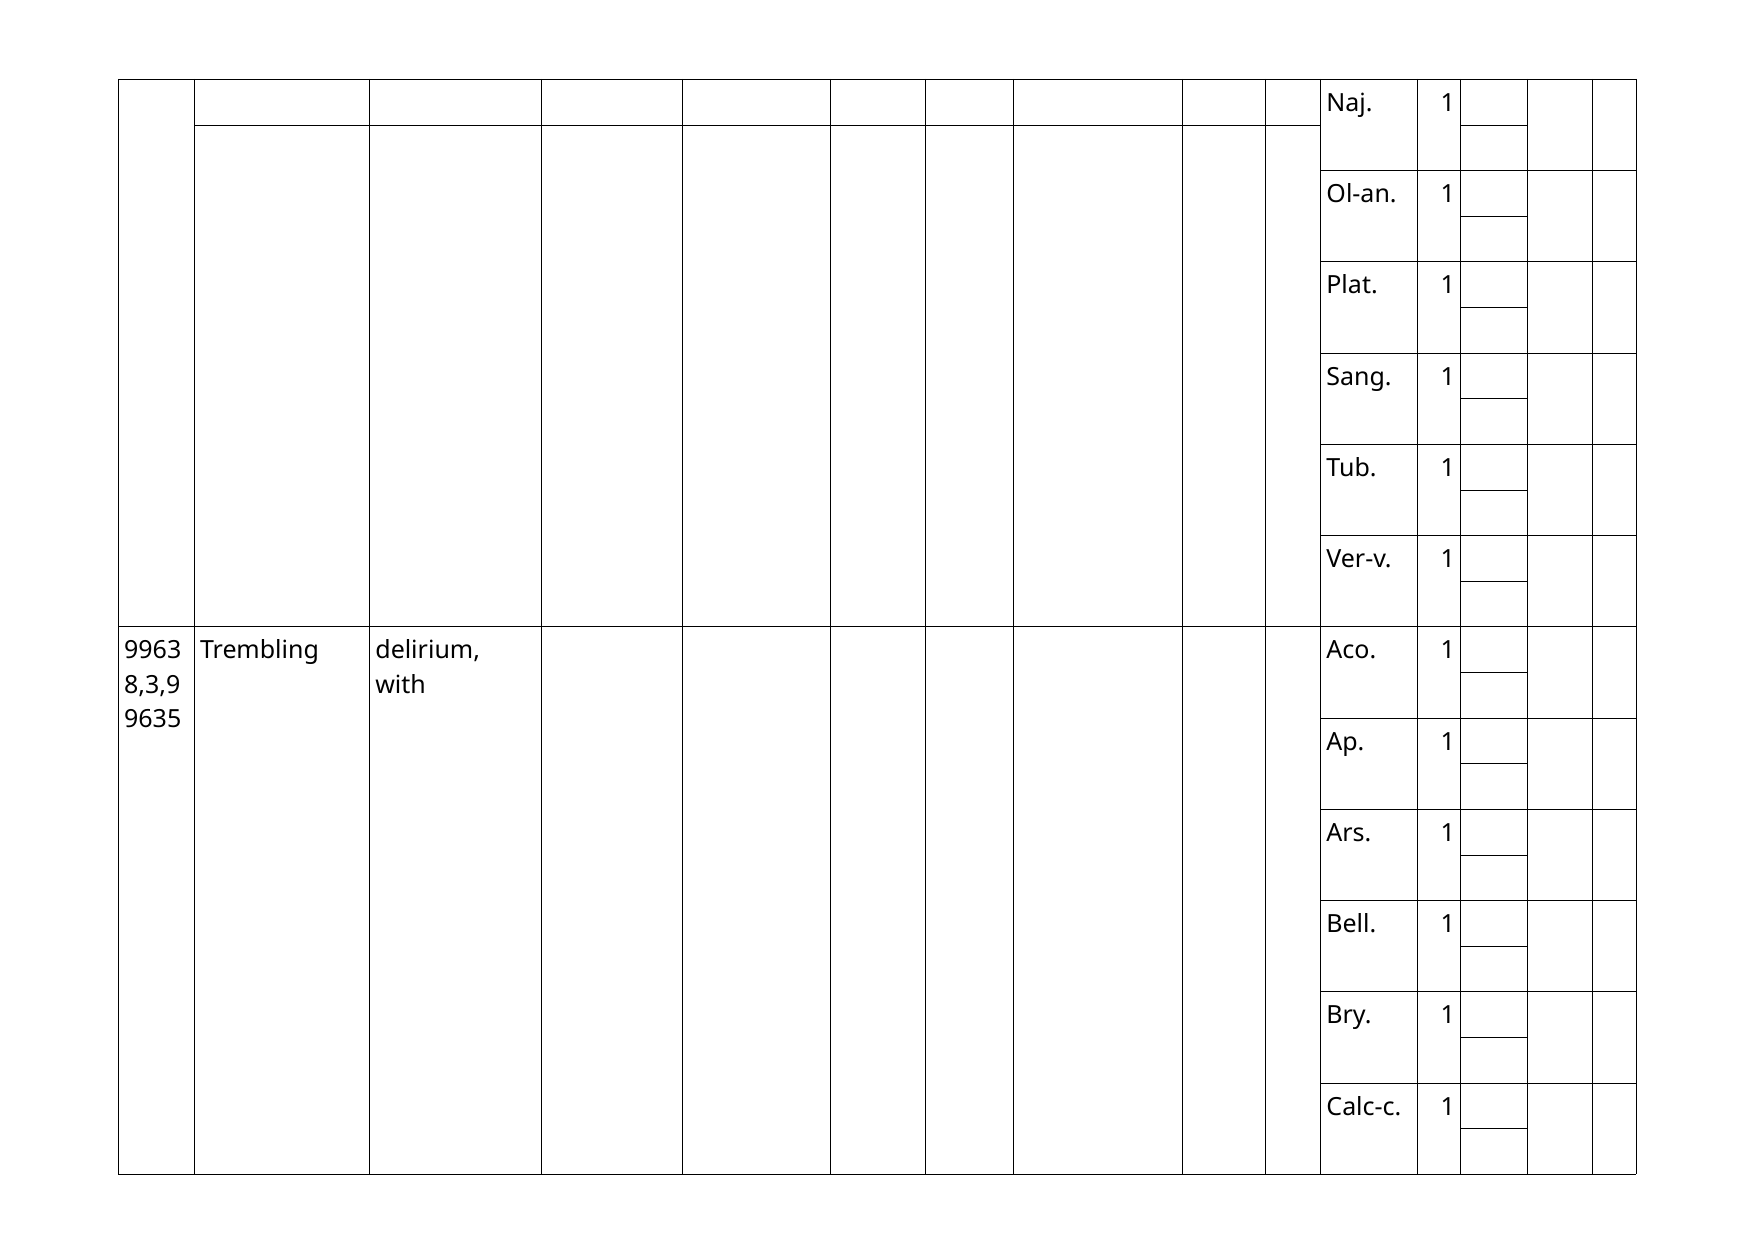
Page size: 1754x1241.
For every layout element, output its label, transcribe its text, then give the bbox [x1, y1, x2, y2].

table_cell [370, 126, 541, 626]
table_cell [1183, 80, 1265, 124]
table_cell [1593, 262, 1636, 353]
table_cell [1593, 354, 1636, 444]
table_cell [1528, 171, 1592, 261]
table_cell [1461, 171, 1527, 216]
table_cell Ap. [1321, 719, 1417, 809]
table_cell [1593, 536, 1636, 626]
table_cell delirium, with [370, 627, 541, 1174]
table_cell [119, 80, 194, 626]
table_cell 1 [1418, 354, 1460, 444]
table_cell Bry. [1321, 992, 1417, 1083]
table_cell [1593, 992, 1636, 1083]
table_cell [1266, 80, 1320, 124]
table_cell [1461, 673, 1527, 718]
table_cell [542, 80, 682, 124]
table_cell [1461, 308, 1527, 353]
table_cell [1593, 901, 1636, 991]
table_cell Ol-an. [1321, 171, 1417, 261]
table_cell [683, 126, 830, 626]
table_cell 1 [1418, 627, 1460, 718]
table_cell 1 [1418, 536, 1460, 626]
table_cell [1593, 719, 1636, 809]
table_cell [1461, 354, 1527, 398]
table_cell [542, 627, 682, 1174]
table_cell [1461, 856, 1527, 900]
table_cell [1593, 1084, 1636, 1174]
table_cell Ars. [1321, 810, 1417, 900]
table_cell [1461, 627, 1527, 672]
table_cell 1 [1418, 262, 1460, 353]
table_cell [1183, 627, 1265, 1174]
table_cell [1461, 901, 1527, 946]
table_cell 99638,3,99635 [119, 627, 194, 1174]
table_cell [1461, 126, 1527, 170]
table_cell [1014, 627, 1182, 1174]
table_cell [1593, 627, 1636, 718]
table_cell [1593, 80, 1636, 170]
table_cell [683, 627, 830, 1174]
table_cell 1 [1418, 80, 1460, 170]
table_cell [831, 126, 925, 626]
table_cell [1461, 445, 1527, 489]
table_cell [1014, 80, 1182, 124]
table_cell [926, 126, 1013, 626]
table_cell [1461, 719, 1527, 763]
table_cell [542, 126, 682, 626]
table_cell Plat. [1321, 262, 1417, 353]
table_cell Ver-v. [1321, 536, 1417, 626]
table_cell [1528, 80, 1592, 170]
table_cell [831, 627, 925, 1174]
table_cell [1461, 217, 1527, 261]
table_cell [1461, 399, 1527, 444]
table_cell [370, 80, 541, 124]
table_cell [1528, 445, 1592, 535]
table_cell [1014, 126, 1182, 626]
table_cell 1 [1418, 901, 1460, 991]
table_cell 1 [1418, 992, 1460, 1083]
table_cell [1528, 1084, 1592, 1174]
table_cell [195, 126, 369, 626]
table_cell [1528, 354, 1592, 444]
table_cell [1461, 764, 1527, 809]
table_cell [1461, 992, 1527, 1037]
table_cell Naj. [1321, 80, 1417, 170]
table_cell [1528, 992, 1592, 1083]
table_cell 1 [1418, 719, 1460, 809]
table_cell [1266, 627, 1320, 1174]
table_cell Tub. [1321, 445, 1417, 535]
table_cell [1528, 810, 1592, 900]
table_cell [1461, 1038, 1527, 1083]
table_cell [1461, 582, 1527, 626]
table_cell [1461, 1084, 1527, 1128]
table_cell 1 [1418, 1084, 1460, 1174]
table_cell [1528, 719, 1592, 809]
table_cell [1461, 810, 1527, 854]
table_cell [1593, 171, 1636, 261]
table_cell [926, 627, 1013, 1174]
table_cell Bell. [1321, 901, 1417, 991]
table_cell [1461, 80, 1527, 124]
table_cell [831, 80, 925, 124]
table_cell [1461, 491, 1527, 535]
table_cell [195, 80, 369, 124]
table_cell [1528, 262, 1592, 353]
table_cell [1593, 810, 1636, 900]
table_cell [1461, 536, 1527, 581]
table_cell [926, 80, 1013, 124]
table_cell [1266, 126, 1320, 626]
table_cell [1593, 445, 1636, 535]
table_cell [683, 80, 830, 124]
table_cell 1 [1418, 171, 1460, 261]
table_cell Calc-c. [1321, 1084, 1417, 1174]
table_cell [1528, 901, 1592, 991]
table_cell [1183, 126, 1265, 626]
table_cell 1 [1418, 810, 1460, 900]
table_cell Aco. [1321, 627, 1417, 718]
table_cell [1528, 536, 1592, 626]
table_cell [1461, 1129, 1527, 1174]
table_cell Sang. [1321, 354, 1417, 444]
table_cell 1 [1418, 445, 1460, 535]
table_cell Trembling [195, 627, 369, 1174]
table_cell [1528, 627, 1592, 718]
table_cell [1461, 262, 1527, 307]
table_cell [1461, 947, 1527, 991]
